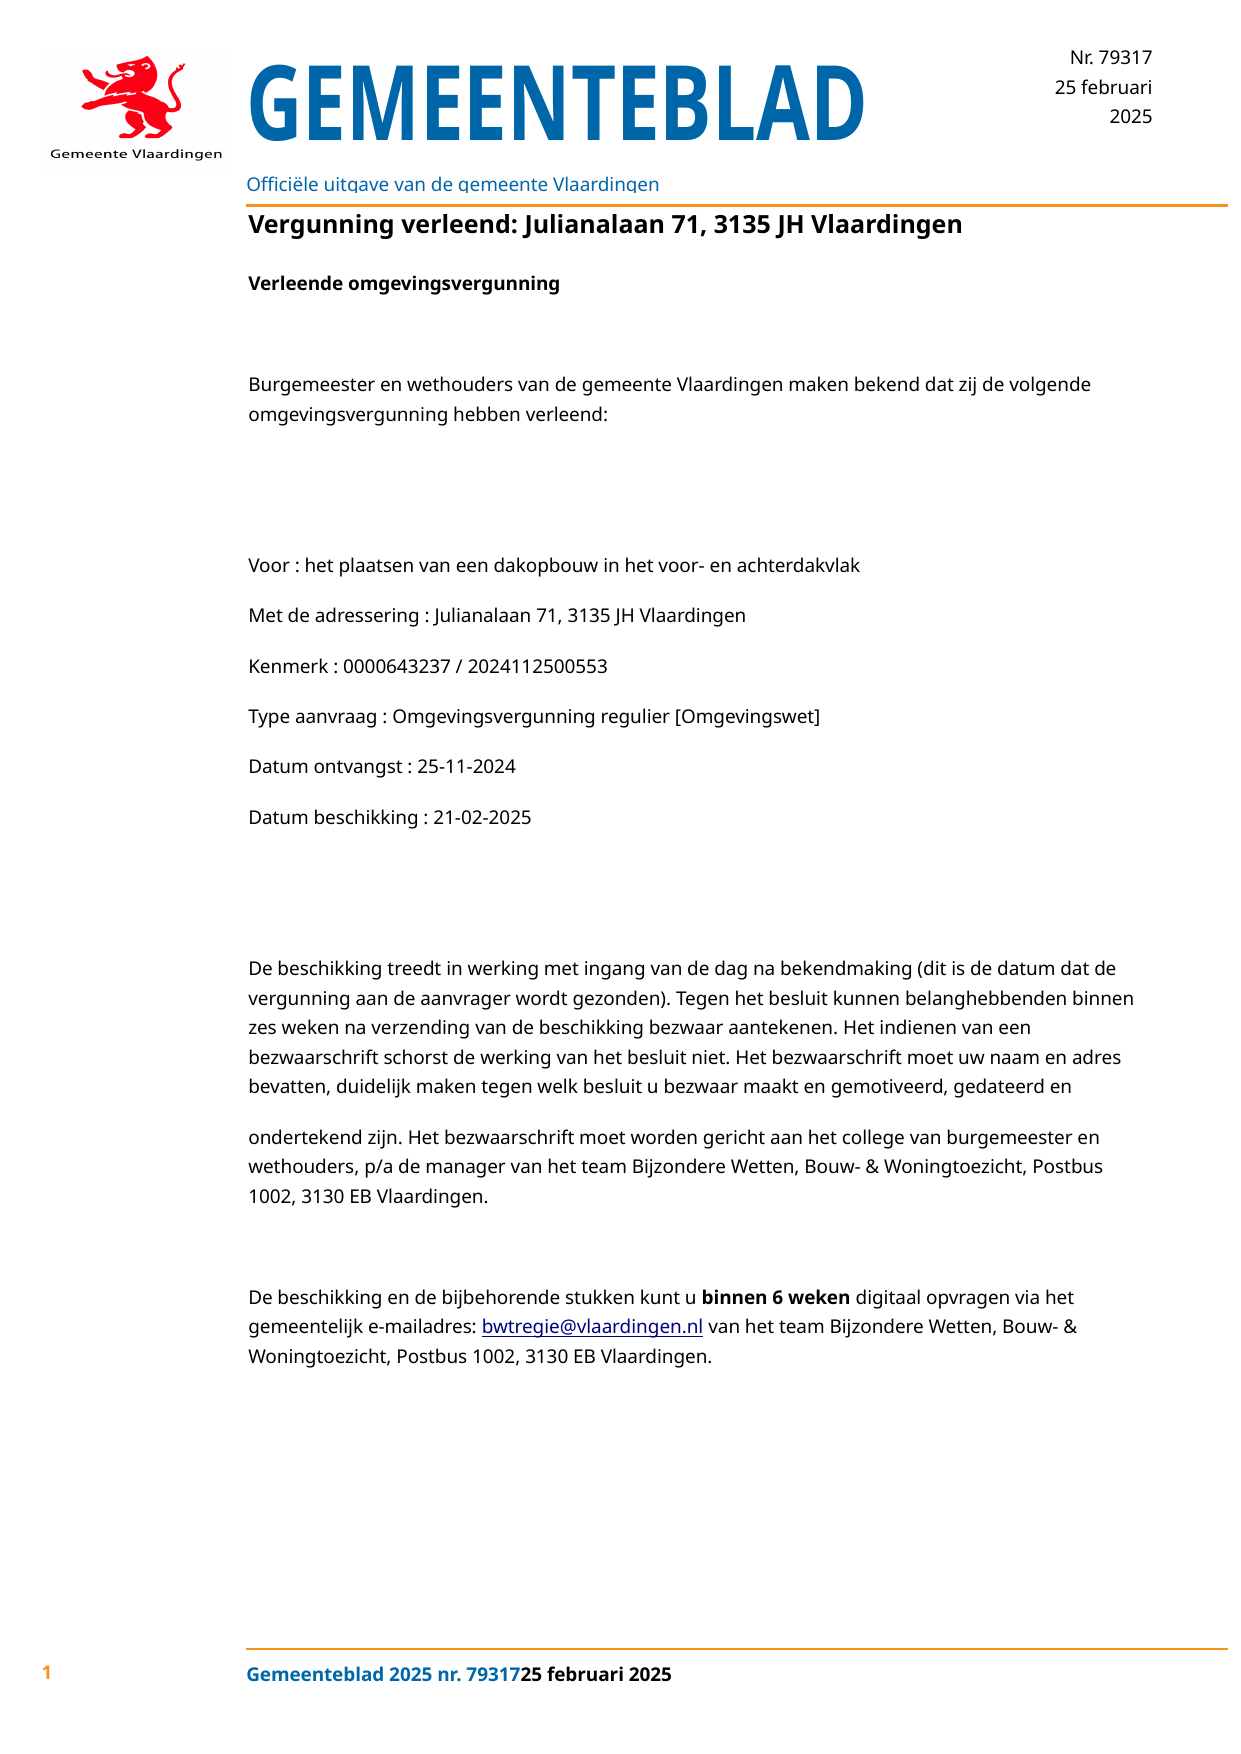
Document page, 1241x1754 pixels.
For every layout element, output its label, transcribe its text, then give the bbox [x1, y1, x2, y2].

text Datum beschikking : 21-02-2025 [248, 804, 1152, 830]
text Voor : het plaatsen van een dakopbouw in het voor- en achterdakvlak [248, 552, 1152, 578]
text Type aanvraag : Omgevingsvergunning regulier [Omgevingswet] [248, 703, 1152, 729]
text De beschikking treedt in werking met ingang van de dag na bekendmaking (dit is de datum dat de vergunning aan de aanvrager wordt gezonden). Tegen het besluit kunnen belanghebbenden binnen zes weken na verzending van de beschikking bezwaar aantekenen. Het indienen van een bezwaarschrift schorst de werking van het besluit niet. Het bezwaarschrift moet uw naam en adres bevatten, duidelijk maken tegen welk besluit u bezwaar maakt en gemotiveerd, gedateerd en [248, 955, 1152, 1099]
text ondertekend zijn. Het bezwaarschrift moet worden gericht aan het college van burgemeester en wethouders, p/a de manager van het team Bijzondere Wetten, Bouw- & Woningtoezicht, Postbus 1002, 3130 EB Vlaardingen. [248, 1124, 1152, 1209]
text Burgemeester en wethouders van de gemeente Vlaardingen maken bekend dat zij de volgende omgevingsvergunning hebben verleend: [248, 371, 1152, 426]
picture [41, 47, 231, 172]
text Kenmerk : 0000643237 / 2024112500553 [248, 653, 1152, 678]
text Verleende omgevingsvergunning [248, 270, 1152, 296]
text Vergunning verleend: Julianalaan 71, 3135 JH Vlaardingen [248, 207, 1152, 241]
text Met de adressering : Julianalaan 71, 3135 JH Vlaardingen [248, 602, 1152, 628]
text Datum ontvangst : 25-11-2024 [248, 754, 1152, 779]
text De beschikking en de bijbehorende stukken kunt u binnen 6 weken digitaal opvragen via het gemeentelijk e-mailadres: bwtregie@vlaardingen.nl van het team Bijzondere Wetten, Bouw- & Woningtoezicht, Postbus 1002, 3130 EB Vlaardingen. [248, 1284, 1152, 1369]
